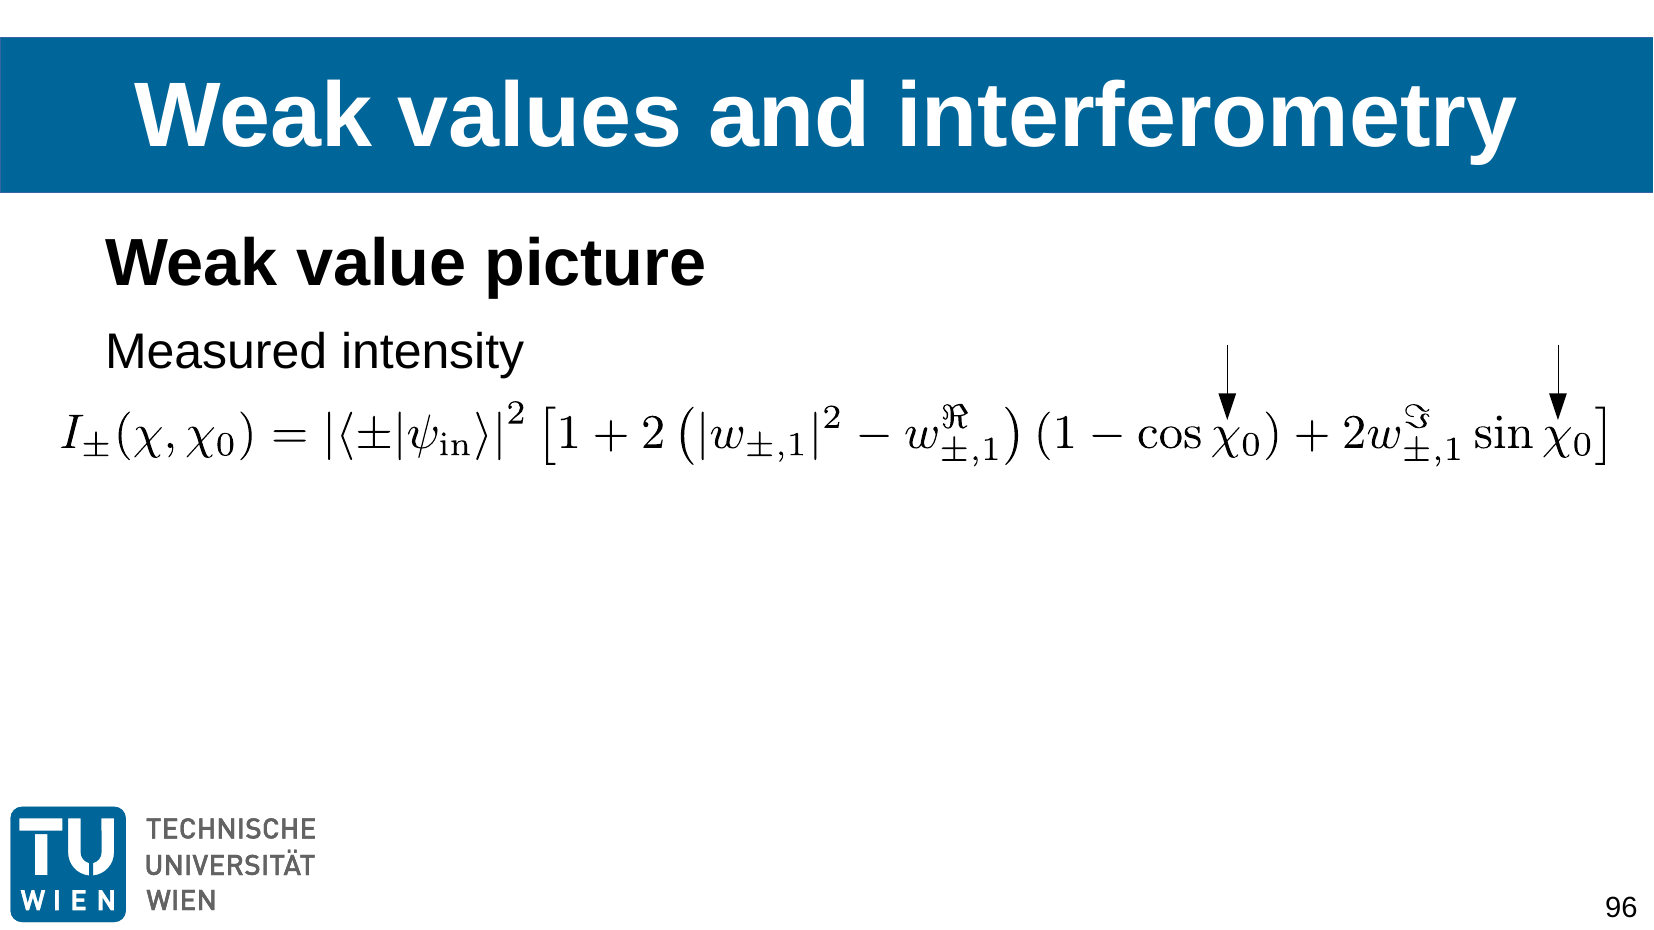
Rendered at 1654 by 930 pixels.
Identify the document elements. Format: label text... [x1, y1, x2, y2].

list Weak value picture Measured intensity [105, 225, 1593, 391]
picture [10, 365, 1612, 490]
title Weak values and interferometry [0, 37, 1653, 193]
